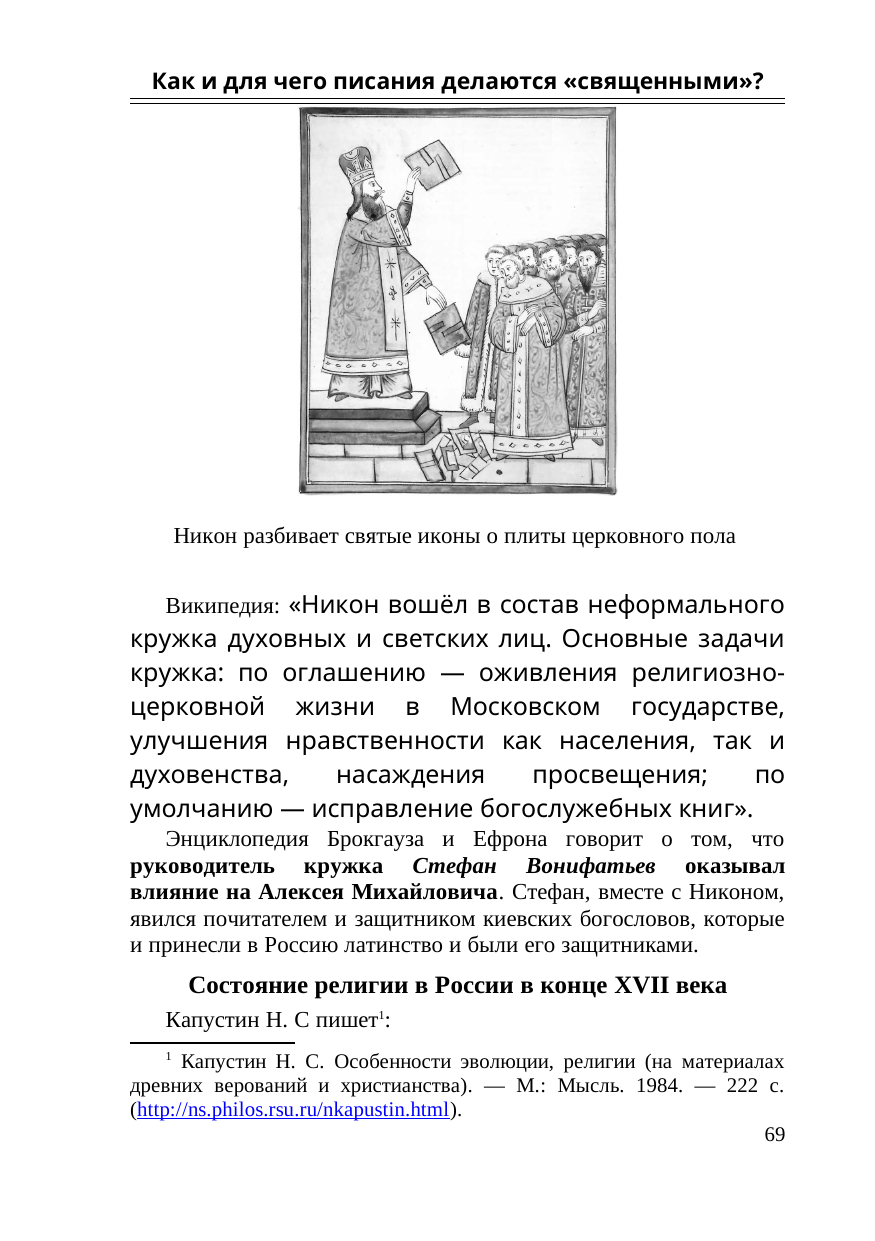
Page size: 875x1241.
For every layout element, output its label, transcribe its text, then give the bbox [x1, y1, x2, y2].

text Никон разбивает святые иконы о плиты церковного пола [130, 522, 785, 548]
picture [297, 105, 618, 496]
text Капустин Н. С пишет: [130, 1006, 785, 1032]
text Википедия: «Никон вошёл в состав неформального кружка духовных и светских лиц. Основные задачи кружка: по оглашению — оживления религиозно-церковной жизни в Московском государстве, улучшения нравственности как населения, так и духовенства, насаждения просвещения; по умолчанию — исправление богослужебных книг». [130, 587, 785, 825]
text Энциклопедия Брокгауза и Ефрона говорит о том, что руководитель кружка Стефан Вонифатьев оказывал влияние на Алексея Михайловича. Стефан, вместе с Никоном, явился почитателем и защитником киевских богословов, которые и принесли в Россию латинство и были его защитниками. [130, 825, 785, 958]
text Капустин Н. С. Особенности эволюции, религии (на материалах древних верований и христианства). — М.: Мысль. 1984. — 222 с. (http://ns.philos.rsu.ru/nkapustin.html). [130, 1049, 785, 1121]
subtitle Состояние религии в России в конце XVII века [130, 970, 785, 999]
